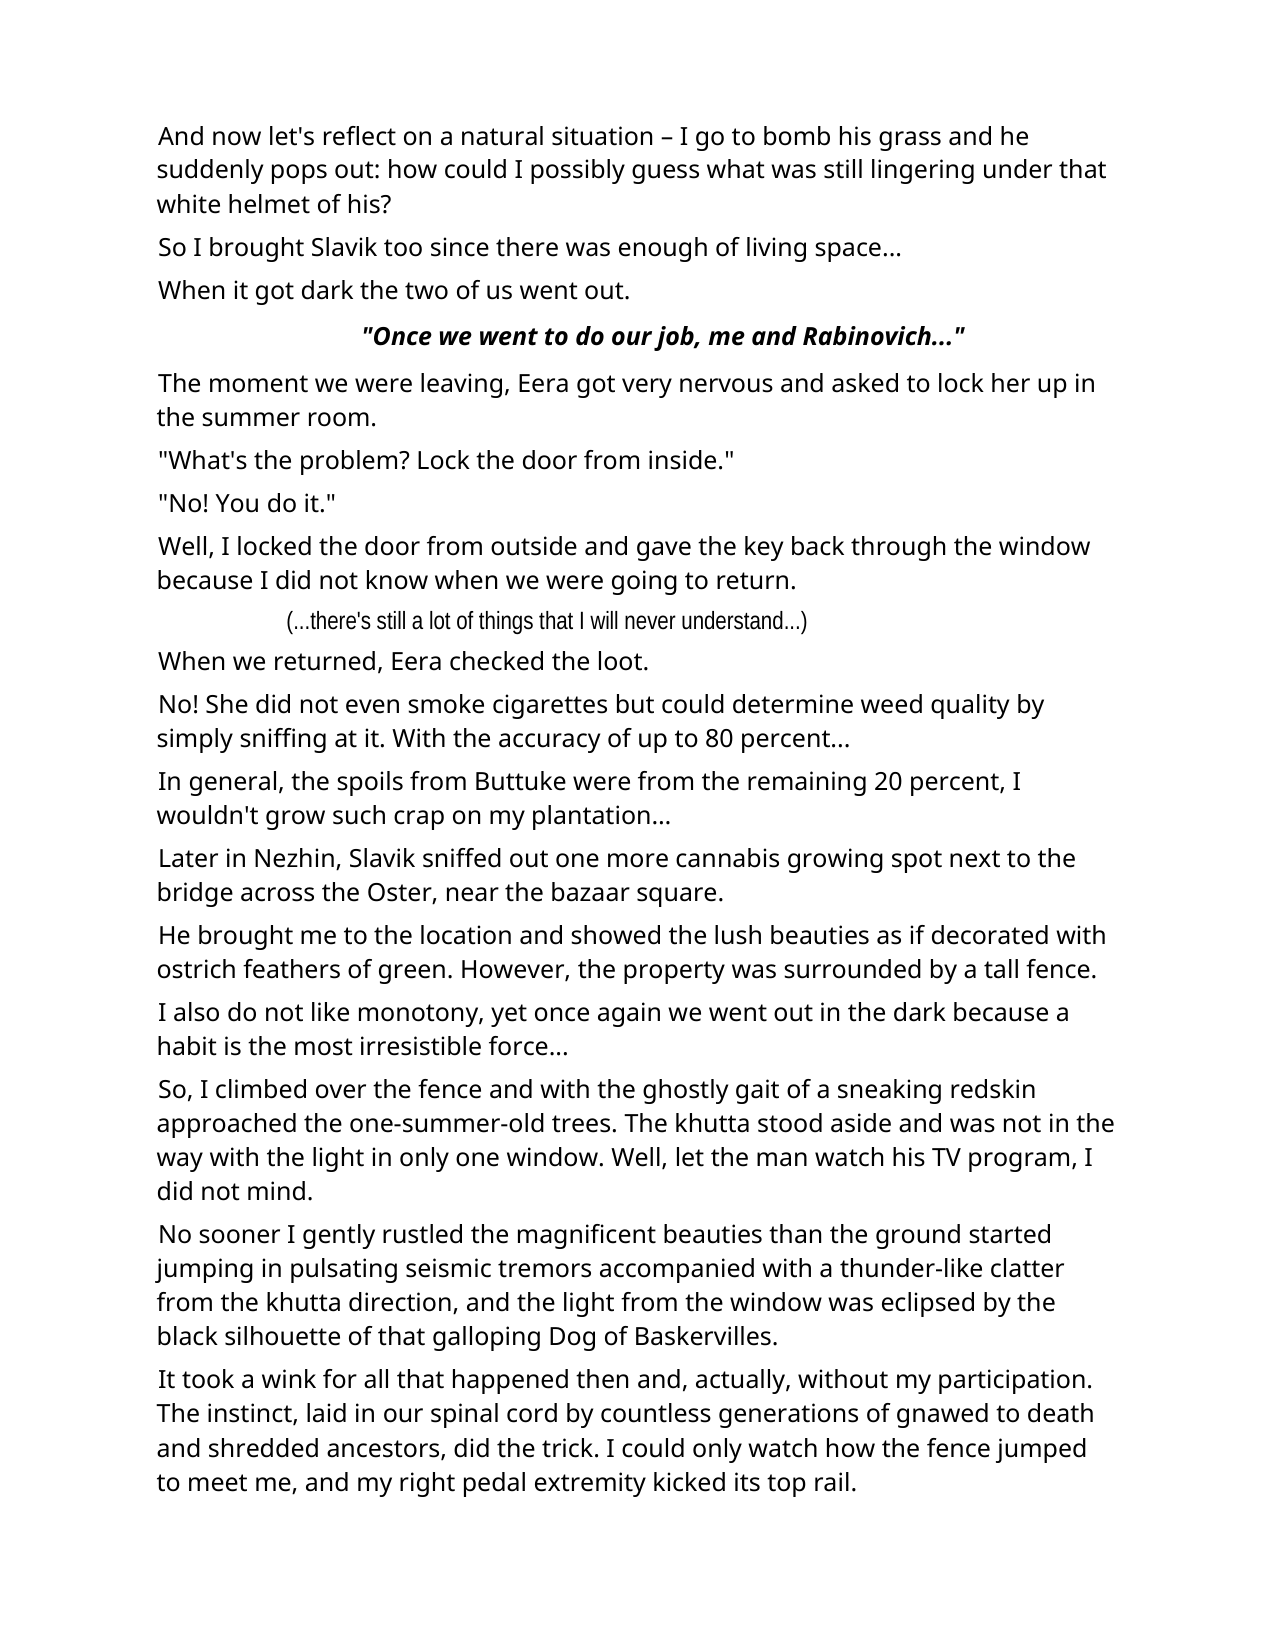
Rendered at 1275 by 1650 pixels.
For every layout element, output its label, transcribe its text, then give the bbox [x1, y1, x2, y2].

text No sooner I gently rustled the magnificent beauties than the ground started jumping in pulsating seismic tremors accompanied with a thunder-like clatter from the khutta direction, and the light from the window was eclipsed by the black silhouette of that galloping Dog of Baskervilles. [156, 1217, 1118, 1353]
text "No! You do it." [156, 486, 1118, 519]
text No! She did not even smoke cigarettes but could determine weed quality by simply sniffing at it. With the accuracy of up to 80 percent... [156, 686, 1118, 754]
text So, I climbed over the fence and with the ghostly gait of a sneaking redskin approached the one-summer-old trees. The khutta stood aside and was not in the way with the light in only one window. Well, let the man watch his TV program, I did not mind. [156, 1072, 1118, 1208]
text "Once we went to do our job, me and Rabinovich..." [286, 319, 1118, 353]
text Well, I locked the door from outside and gave the key back through the window because I did not know when we were going to return. [156, 528, 1118, 597]
text In general, the spoils from Buttuke were from the remaining 20 percent, I wouldn't grow such crap on my plantation… [156, 763, 1118, 831]
text I also do not like monotony, yet once again we went out in the dark because a habit is the most irresistible force... [156, 994, 1118, 1063]
text And now let's reflect on a natural situation – I go to bomb his grass and he suddenly pops out: how could I possibly guess what was still lingering under that white helmet of his? [156, 118, 1118, 220]
text The moment we were leaving, Eera got very nervous and asked to lock her up in the summer room. [156, 365, 1118, 433]
text So I brought Slavik too since there was enough of living space... [156, 229, 1118, 263]
text He brought me to the location and showed the lush beauties as if decorated with ostrich feathers of green. However, the property was surrounded by a tall fence. [156, 917, 1118, 986]
text "What's the problem? Lock the door from inside." [156, 442, 1118, 477]
list (...there's still a lot of things that I will never understand...) [286, 606, 1118, 634]
text When it got dark the two of us went out. [156, 272, 1118, 306]
text Later in Nezhin, Slavik sniffed out one more cannabis growing spot next to the bridge across the Oster, near the bazaar square. [156, 840, 1118, 908]
text It took a wink for all that happened then and, actually, without my participation. The instinct, laid in our spinal cord by countless generations of gnawed to death and shredded ancestors, did the trick. I could only watch how the fence jumped to meet me, and my right pedal extremity kicked its top rail. [156, 1362, 1118, 1498]
text When we returned, Eera checked the loot. [156, 643, 1118, 677]
